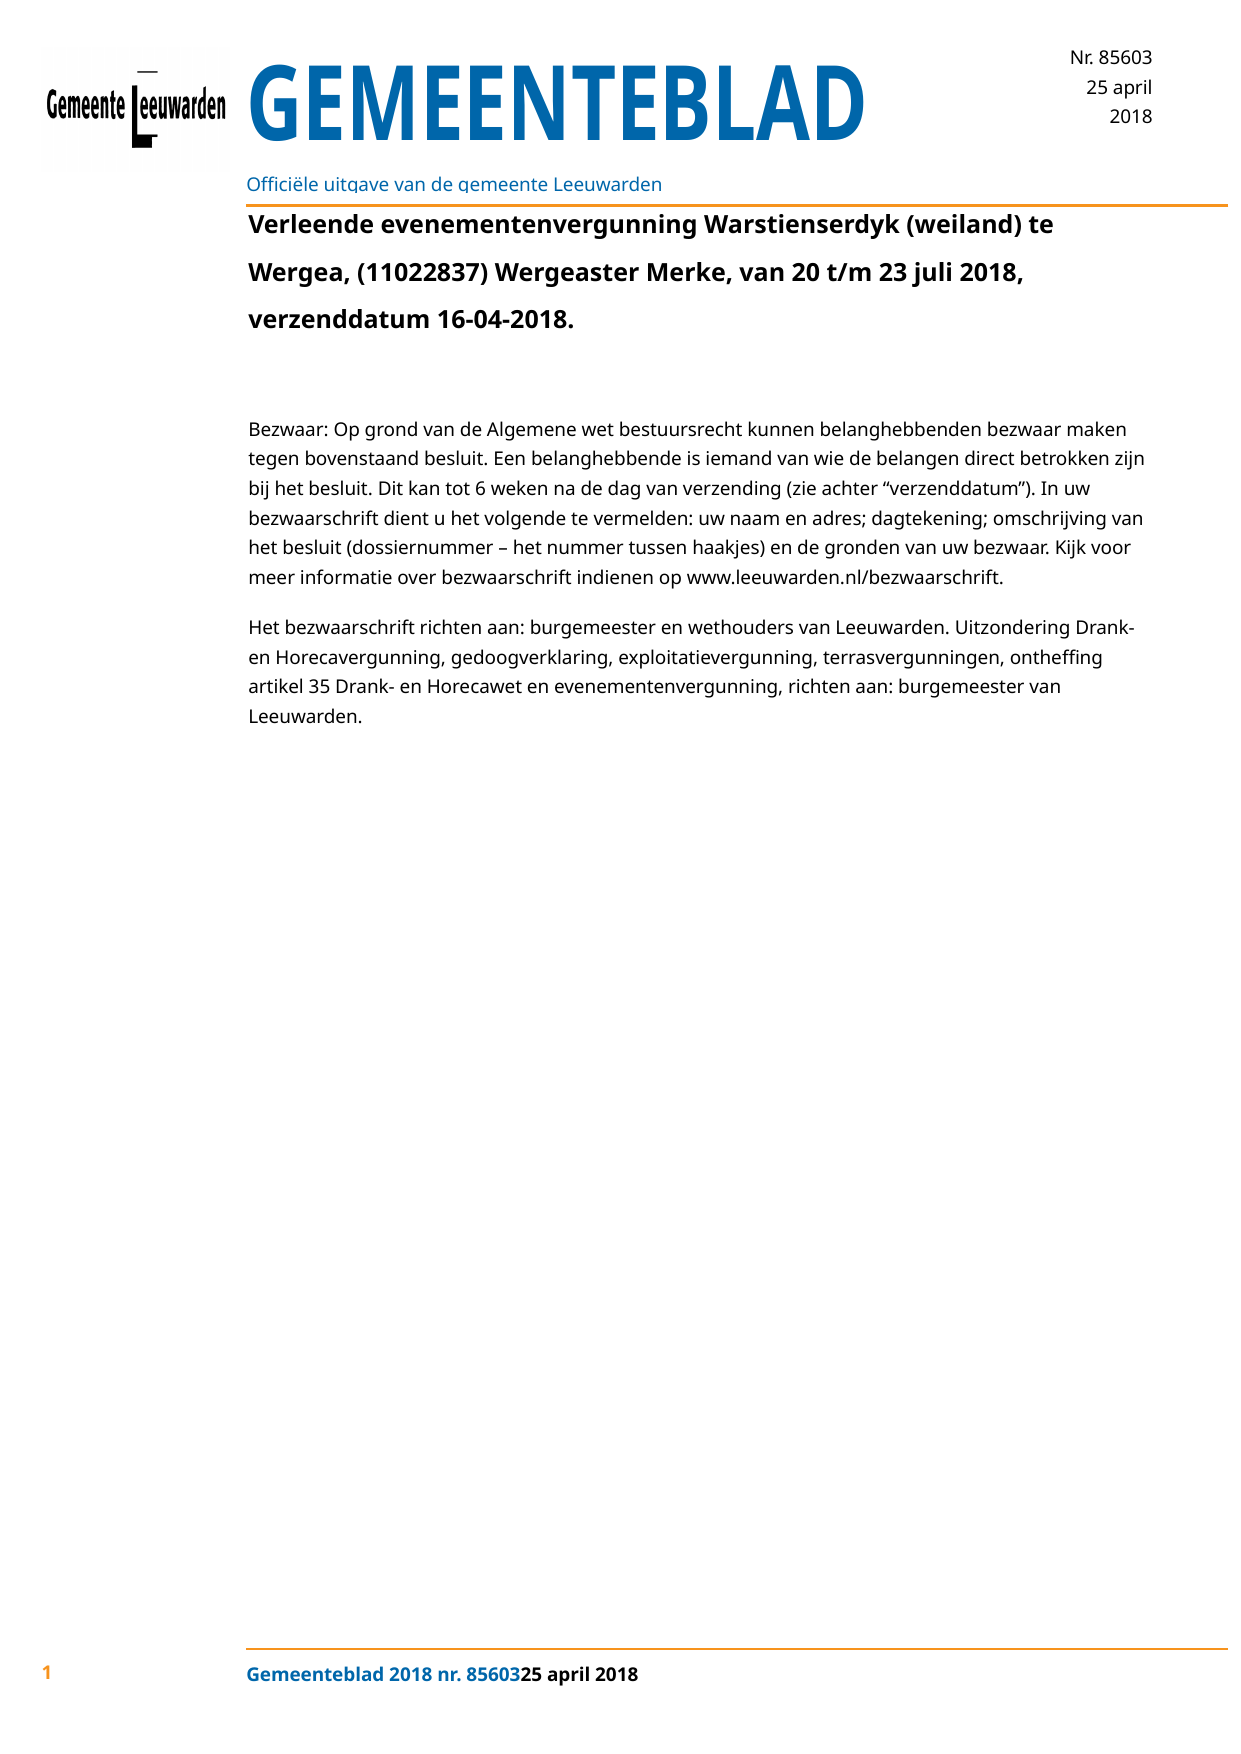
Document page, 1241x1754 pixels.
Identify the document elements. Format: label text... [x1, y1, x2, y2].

text Het bezwaarschrift richten aan: burgemeester en wethouders van Leeuwarden. Uitzondering Drank- en Horecavergunning, gedoogverklaring, exploitatievergunning, terrasvergunningen, ontheffing artikel 35 Drank- en Horecawet en evenementenvergunning, richten aan: burgemeester van Leeuwarden. [248, 614, 1152, 729]
text Verleende evenementenvergunning Warstienserdyk (weiland) te Wergea, (11022837) Wergeaster Merke, van 20 t/m 23 juli 2018, verzenddatum 16-04-2018. [248, 207, 1152, 336]
text Bezwaar: Op grond van de Algemene wet bestuursrecht kunnen belanghebbenden bezwaar maken tegen bovenstaand besluit. Een belanghebbende is iemand van wie de belangen direct betrokken zijn bij het besluit. Dit kan tot 6 weken na de dag van verzending (zie achter “verzenddatum”). In uw bezwaarschrift dient u het volgende te vermelden: uw naam en adres; dagtekening; omschrijving van het besluit (dossiernummer – het nummer tussen haakjes) en de gronden van uw bezwaar. Kijk voor meer informatie over bezwaarschrift indienen op www.leeuwarden.nl/bezwaarschrift. [248, 416, 1152, 589]
picture [41, 47, 231, 172]
